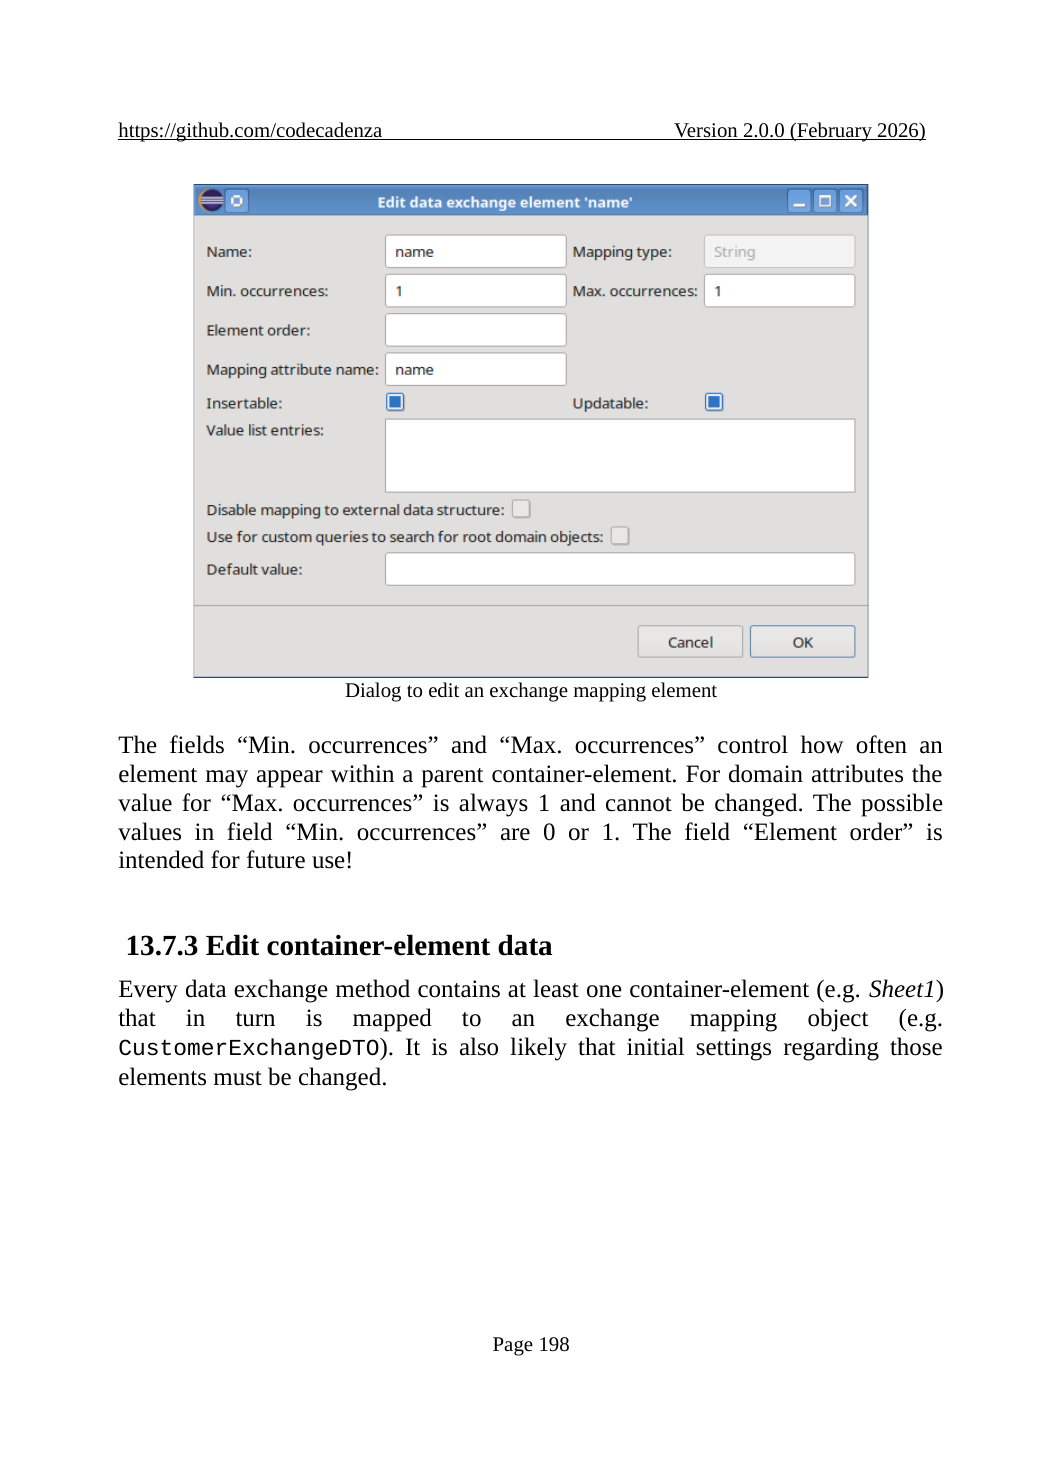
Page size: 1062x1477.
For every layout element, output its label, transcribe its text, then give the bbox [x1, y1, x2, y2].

picture [193, 184, 869, 678]
text Every data exchange method contains at least one container-element (e.g. Sheet1) that in turn is mapped to an exchange mapping object (e.g. CustomerExchangeDTO). It is also likely that initial settings regarding those elements must be changed. [118, 974, 944, 1091]
text The fields “Min. occurrences” and “Max. occurrences” control how often an element may appear within a parent container-element. For domain attributes the value for “Max. occurrences” is always 1 and cannot be changed. The possible values in field “Min. occurrences” are 0 or 1. The field “Element order” is intended for future use! [118, 731, 944, 874]
text Dialog to edit an exchange mapping element [193, 678, 868, 702]
subtitle Edit container-element data [118, 928, 944, 962]
